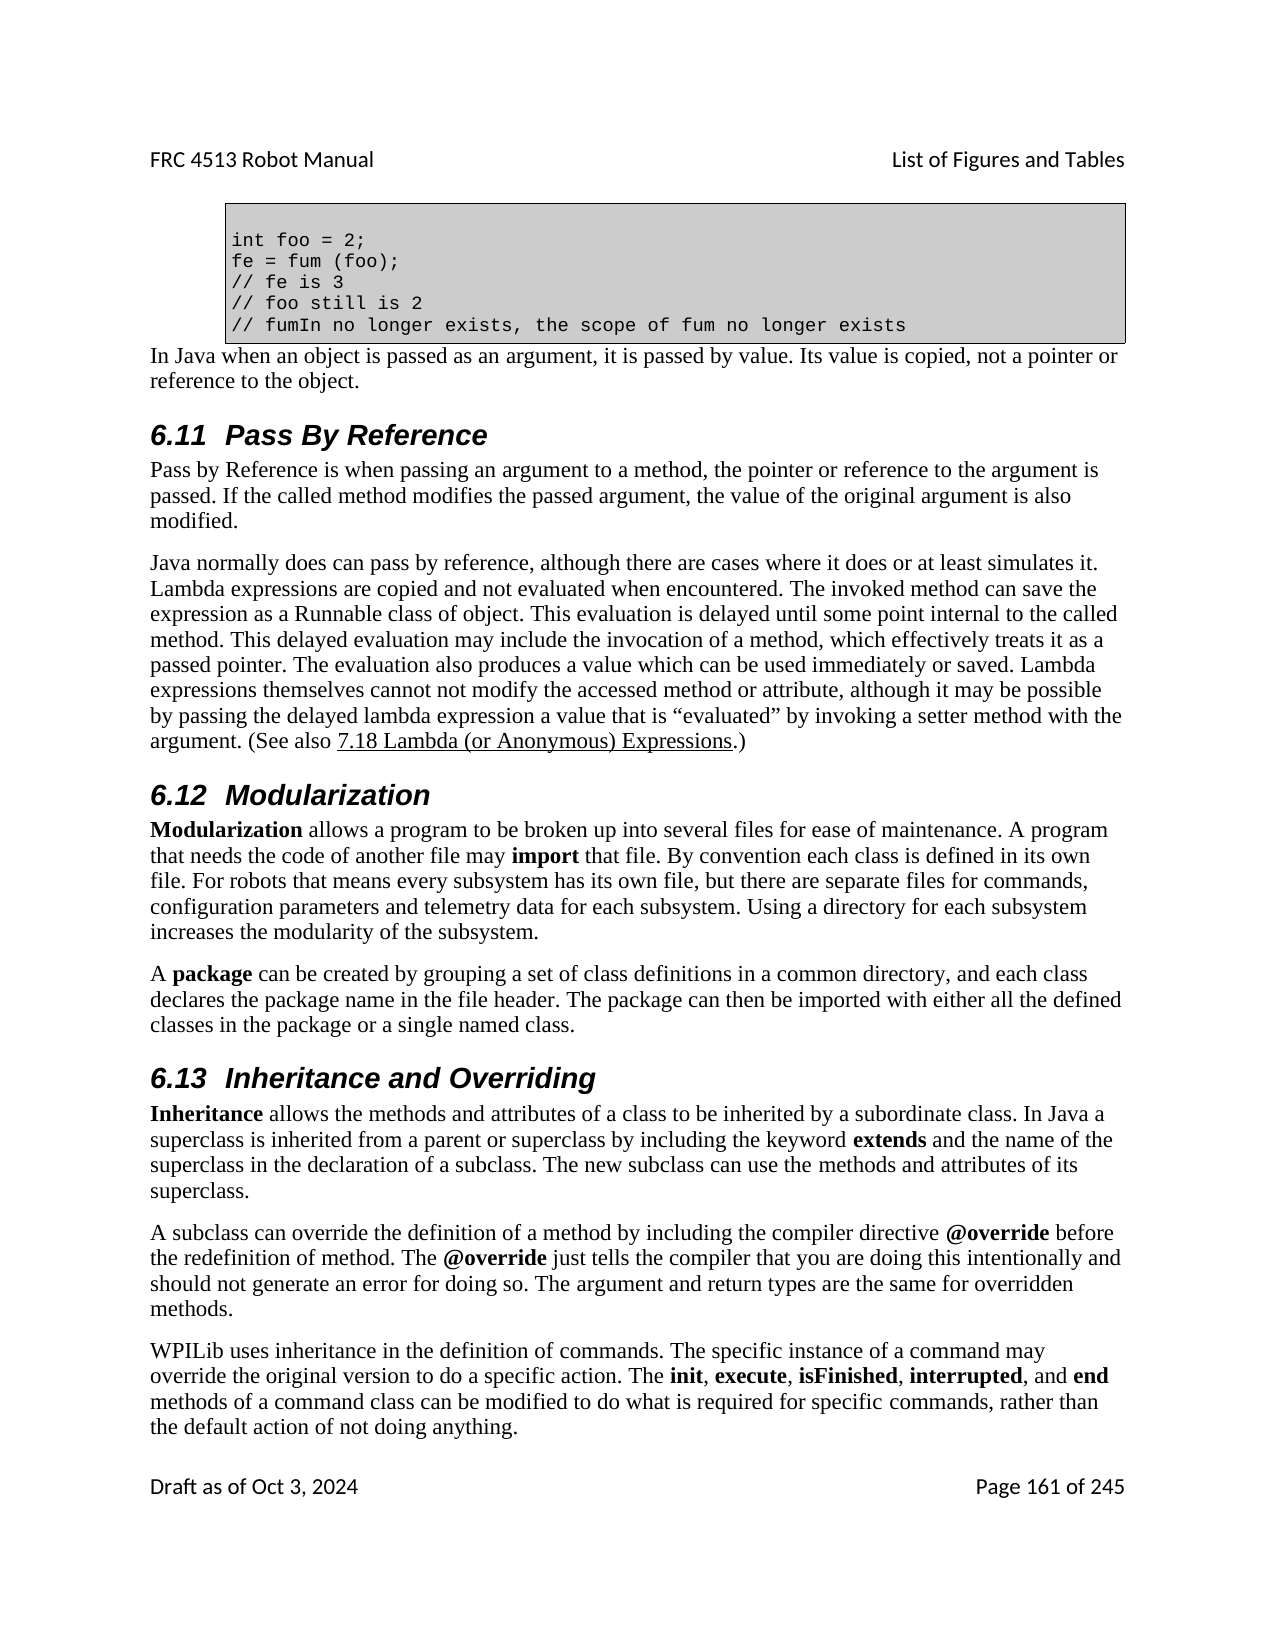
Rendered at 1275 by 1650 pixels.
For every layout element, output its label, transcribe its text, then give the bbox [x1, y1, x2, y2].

subtitle Inheritance and Overriding [150, 1062, 1125, 1095]
text // fumIn no longer exists, the scope of fum no longer exists [226, 309, 1125, 343]
text WPILib uses inheritance in the definition of commands. The specific instance of a command may override the original version to do a specific action. The init, execute, isFinished, interrupted, and end methods of a command class can be modified to do what is required for specific commands, rather than the default action of not doing anything. [150, 1338, 1125, 1440]
text In Java when an object is passed as an argument, it is passed by value. Its value is copied, not a pointer or reference to the object. [150, 343, 1125, 393]
text Inheritance allows the methods and attributes of a class to be inherited by a subordinate class. In Java a superclass is inherited from a parent or superclass by including the keyword extends and the name of the superclass in the declaration of a subclass. The new subclass can use the methods and attributes of its superclass. [150, 1101, 1125, 1203]
subtitle Pass By Reference [150, 418, 1125, 451]
text A subclass can override the definition of a method by including the compiler directive @override before the redefinition of method. The @override just tells the compiler that you are doing this intentionally and should not generate an error for doing so. The argument and return types are the same for overridden methods. [150, 1220, 1125, 1321]
text Java normally does can pass by reference, although there are cases where it does or at least simulates it. Lambda expressions are copied and not evaluated when encountered. The invoked method can save the expression as a Runnable class of object. This evaluation is delayed until some point internal to the called method. This delayed evaluation may include the invocation of a method, which effectively treats it as a passed pointer. The evaluation also produces a value which can be used immediately or saved. Lambda expressions themselves cannot not modify the accessed method or attribute, although it may be possible by passing the delayed lambda expression a value that is “evaluated” by invoking a setter method with the argument. (See also 7.18 Lambda (or Anonymous) Expressions.) [150, 550, 1125, 754]
text Pass by Reference is when passing an argument to a method, the pointer or reference to the argument is passed. If the called method modifies the passed argument, the value of the original argument is also modified. [150, 457, 1125, 534]
subtitle Modularization [150, 779, 1125, 811]
text A package can be created by grouping a set of class definitions in a common directory, and each class declares the package name in the file header. The package can then be imported with either all the defined classes in the package or a single named class. [150, 961, 1125, 1037]
text int foo = 2; [226, 224, 1125, 245]
text // foo still is 2 [226, 288, 1125, 309]
text Modularization allows a program to be broken up into several files for ease of maintenance. A program that needs the code of another file may import that file. By convention each class is defined in its own file. For robots that means every subsystem has its own file, but there are separate files for commands, configuration parameters and telemetry data for each subsystem. Using a directory for each subsystem increases the modularity of the subsystem. [150, 817, 1125, 944]
text fe = fum (foo); [226, 245, 1125, 267]
text // fe is 3 [226, 267, 1125, 288]
